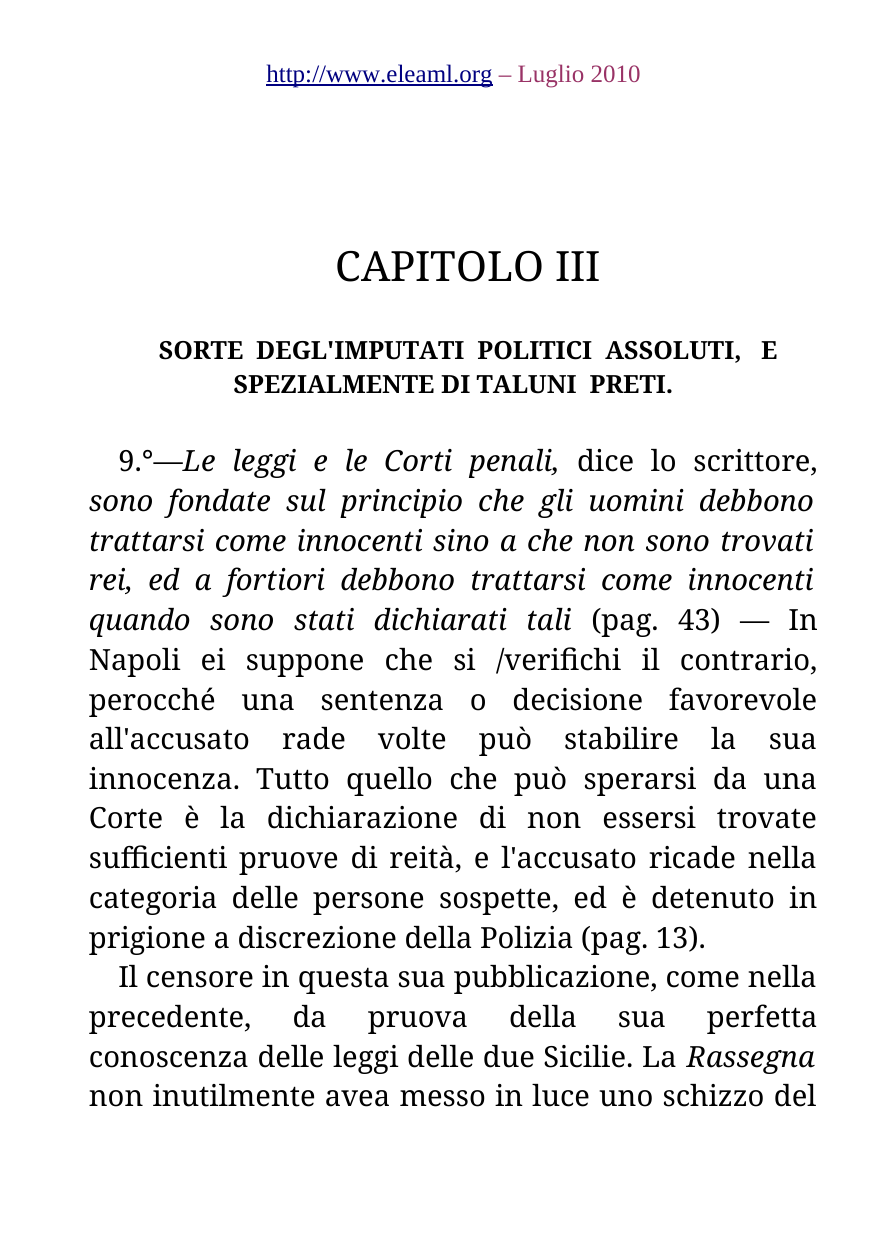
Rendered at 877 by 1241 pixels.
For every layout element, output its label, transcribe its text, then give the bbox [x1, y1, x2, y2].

text SORTE DEGL'IMPUTATI POLITICI ASSOLUTI, E SPEZIALMENTE DI TALUNI PRETI. [89, 333, 818, 401]
text CAPITOLO III [89, 236, 818, 293]
text 9.°—Le leggi e le Corti penali, dice lo scrittore, sono fondate sul principio che gli uomini debbono trattarsi come innocenti sino a che non sono trovati rei, ed a fortiori debbono trattarsi come innocenti quando sono stati dichiarati tali (pag. 43) — In Napoli ei suppone che si /verifichi il contrario, perocché una sentenza o decisione favorevole all'accusato rade volte può stabilire la sua innocenza. Tutto quello che può sperarsi da una Corte è la dichiarazione di non essersi trovate sufficienti pruove di reità, e l'accusato ricade nella categoria delle persone sospette, ed è detenuto in prigione a discrezione della Polizia (pag. 13). [89, 441, 818, 957]
text Il censore in questa sua pubblicazione, come nella precedente, da pruova della sua perfetta conoscenza delle leggi delle due Sicilie. La Rassegna non inutilmente avea messo in luce uno schizzo del [89, 957, 818, 1115]
